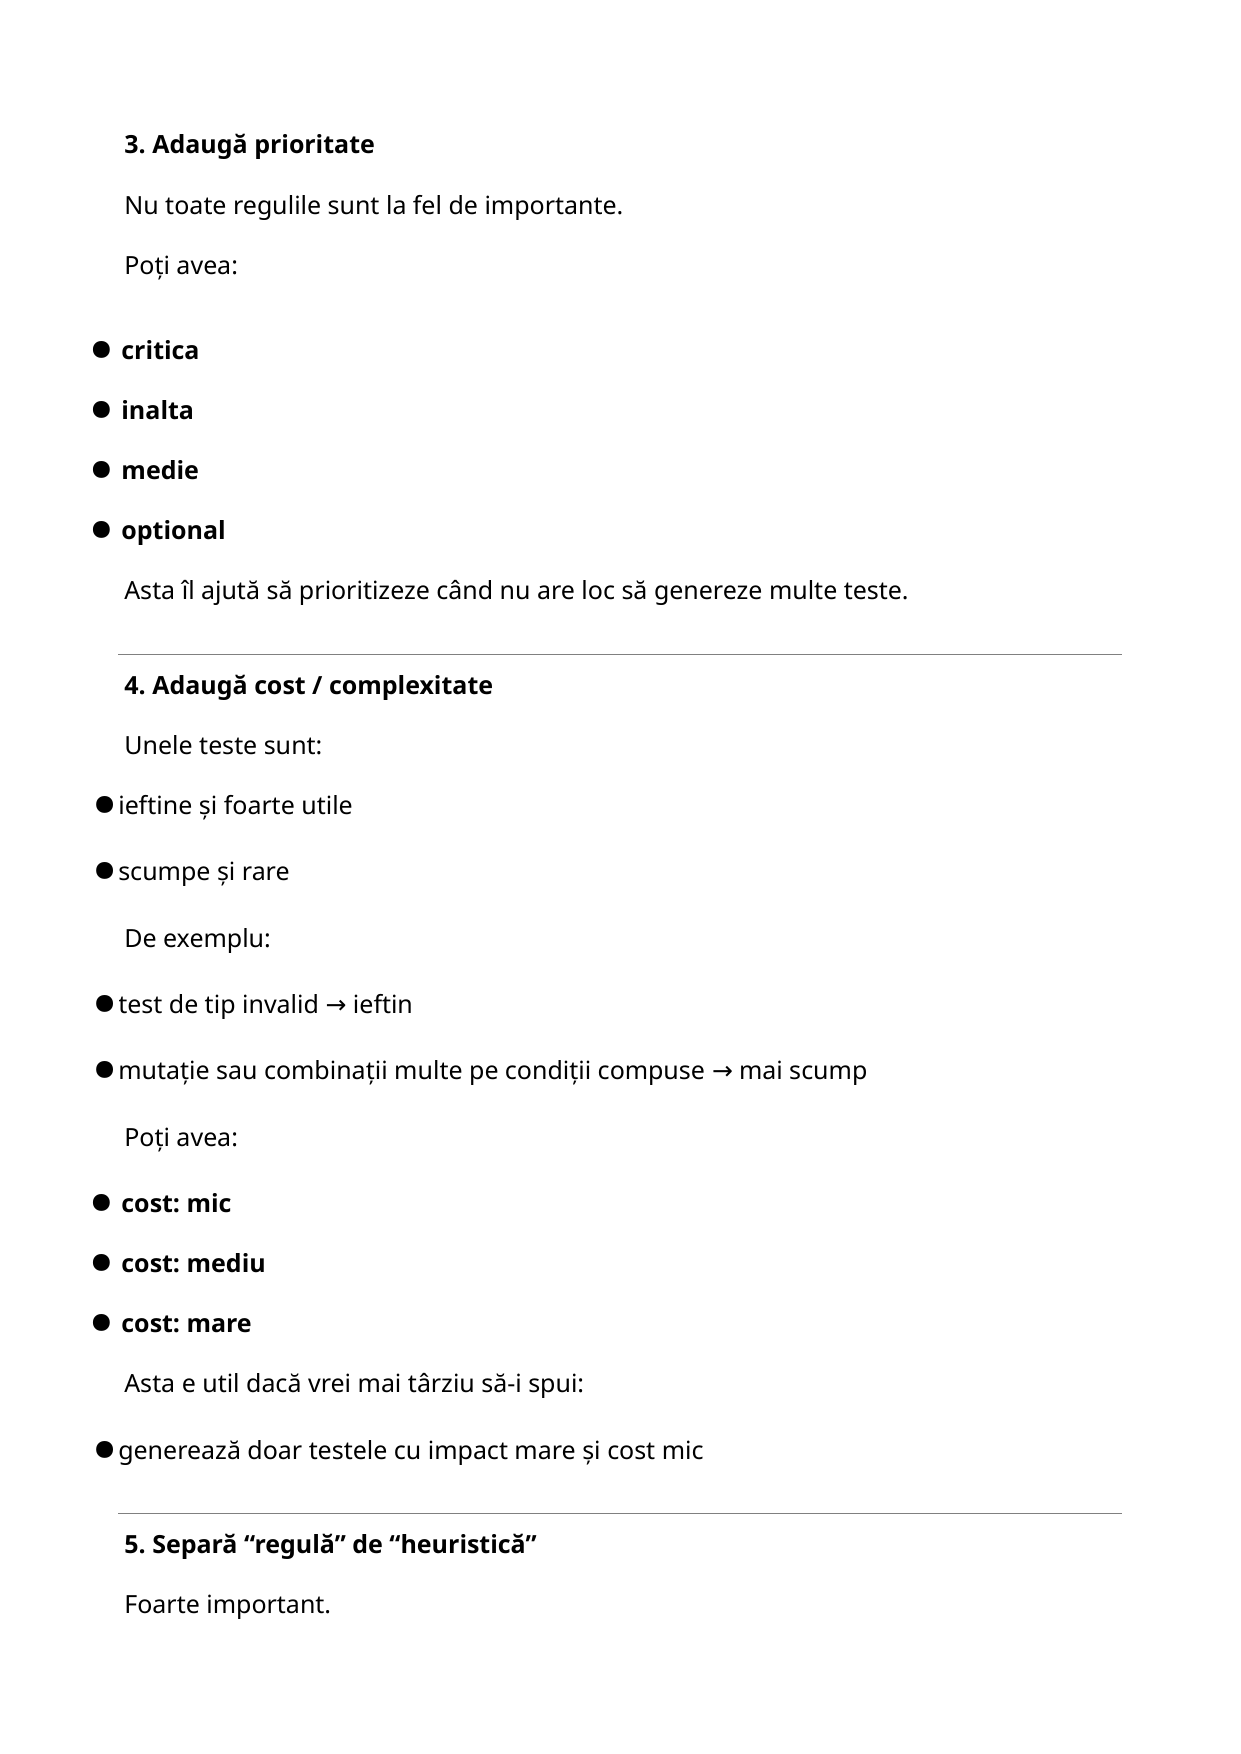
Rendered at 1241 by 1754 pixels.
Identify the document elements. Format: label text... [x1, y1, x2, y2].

list cost: mic [119, 1179, 1122, 1223]
list inalta [119, 387, 1122, 430]
list ieftine și foarte utile [119, 781, 1122, 824]
text 4. Adaugă cost / complexitate Unele teste sunt: [119, 662, 1122, 764]
list generează doar testele cu impact mare și cost mic [119, 1426, 1122, 1472]
list cost: mediu [119, 1240, 1122, 1283]
text 3. Adaugă prioritate Nu toate regulile sunt la fel de importante. [119, 122, 1122, 224]
text 5. Separă “regulă” de “heuristică” Foarte important. [119, 1522, 1122, 1627]
text De exemplu: [119, 914, 1122, 957]
text Asta îl ajută să prioritizeze când nu are loc să genereze multe teste. [119, 567, 1122, 613]
list scumpe și rare [119, 848, 1122, 891]
list test de tip invalid → ieftin [119, 981, 1122, 1024]
list critica [119, 326, 1122, 369]
text Poți avea: [119, 1113, 1122, 1156]
text Poți avea: [119, 241, 1122, 284]
list medie [119, 447, 1122, 490]
list optional [119, 507, 1122, 550]
list cost: mare [119, 1300, 1122, 1343]
text Asta e util dacă vrei mai târziu să-i spui: [119, 1360, 1122, 1403]
list mutație sau combinații multe pe condiții compuse → mai scump [119, 1047, 1122, 1090]
